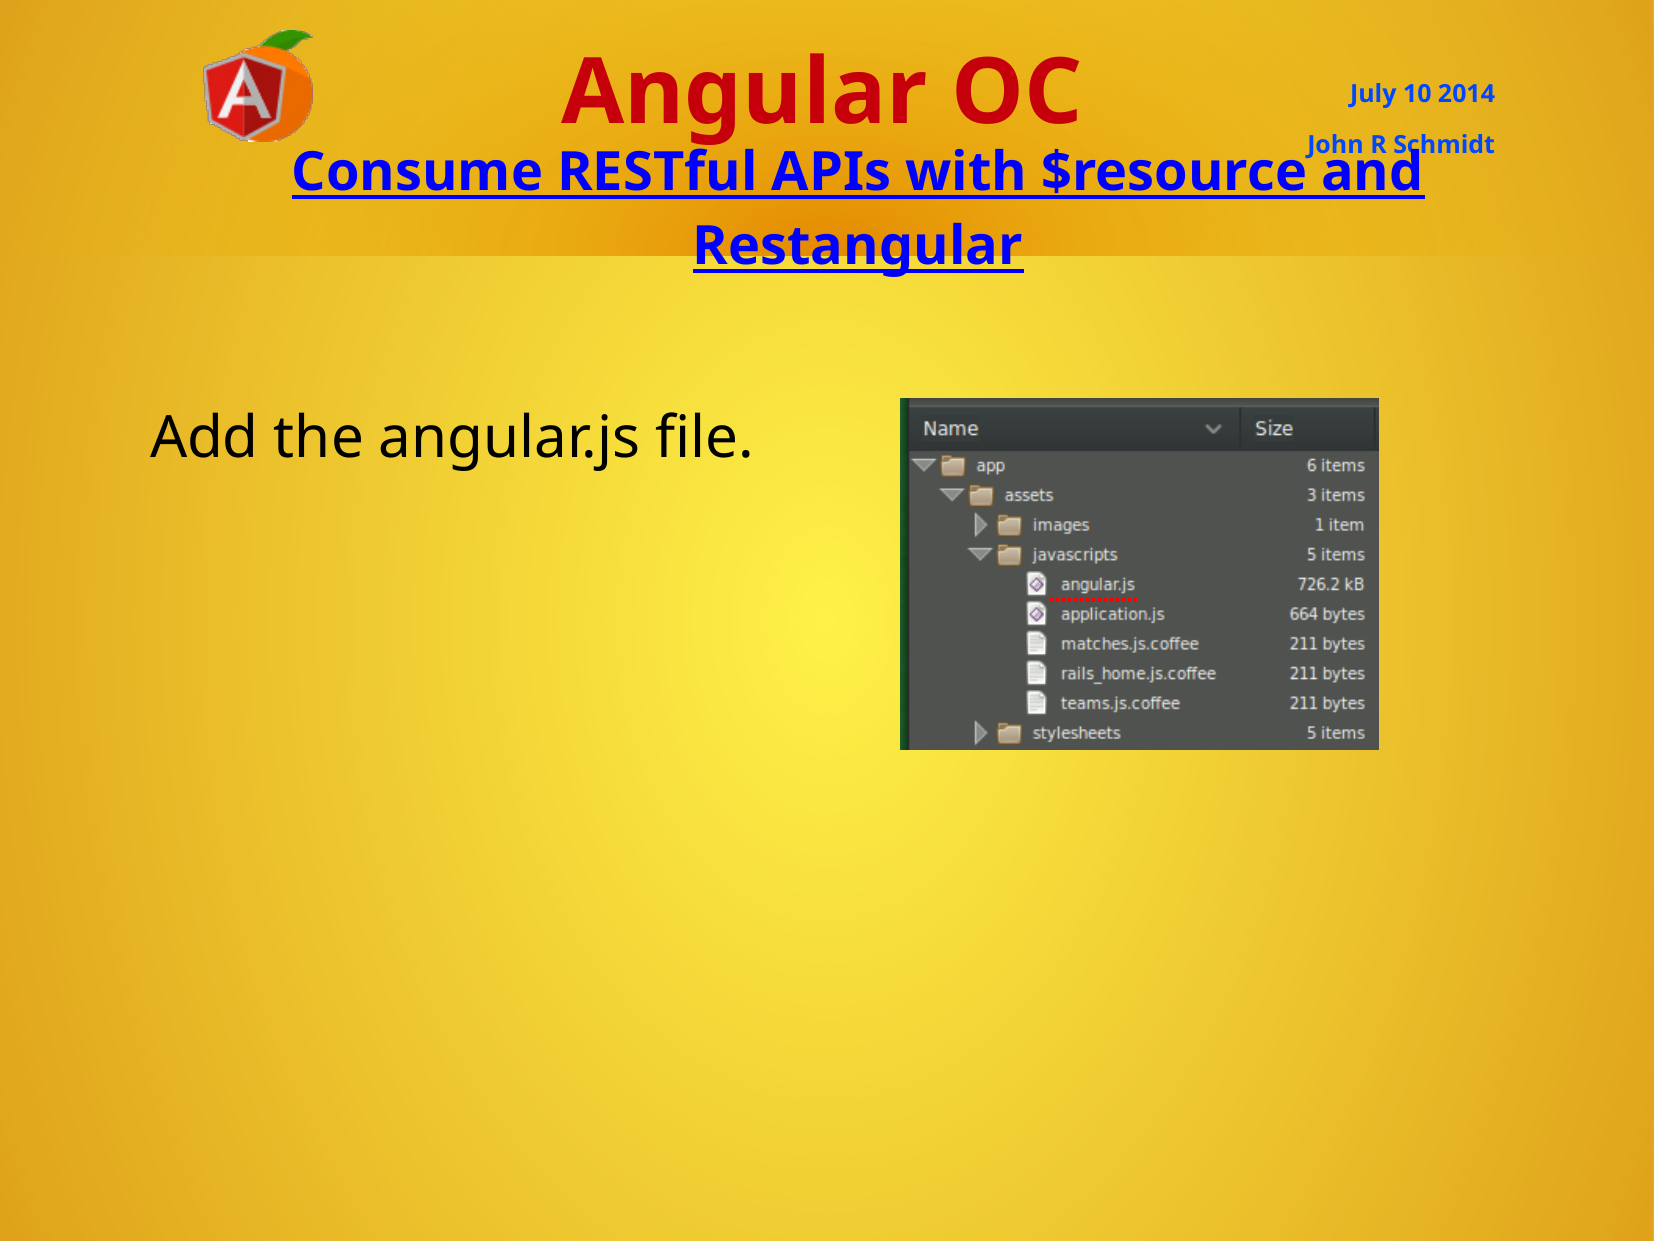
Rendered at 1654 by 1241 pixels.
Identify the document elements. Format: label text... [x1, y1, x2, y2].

title Angular OC [560, 34, 1086, 142]
text_box Consume RESTful APIs with $resource and Restangular [150, 175, 1567, 239]
picture [900, 398, 1379, 751]
picture [202, 30, 316, 142]
subtitle Add the angular.js file. [150, 374, 1579, 496]
text_box July 10 2014 John R Schmidt [1260, 51, 1510, 172]
